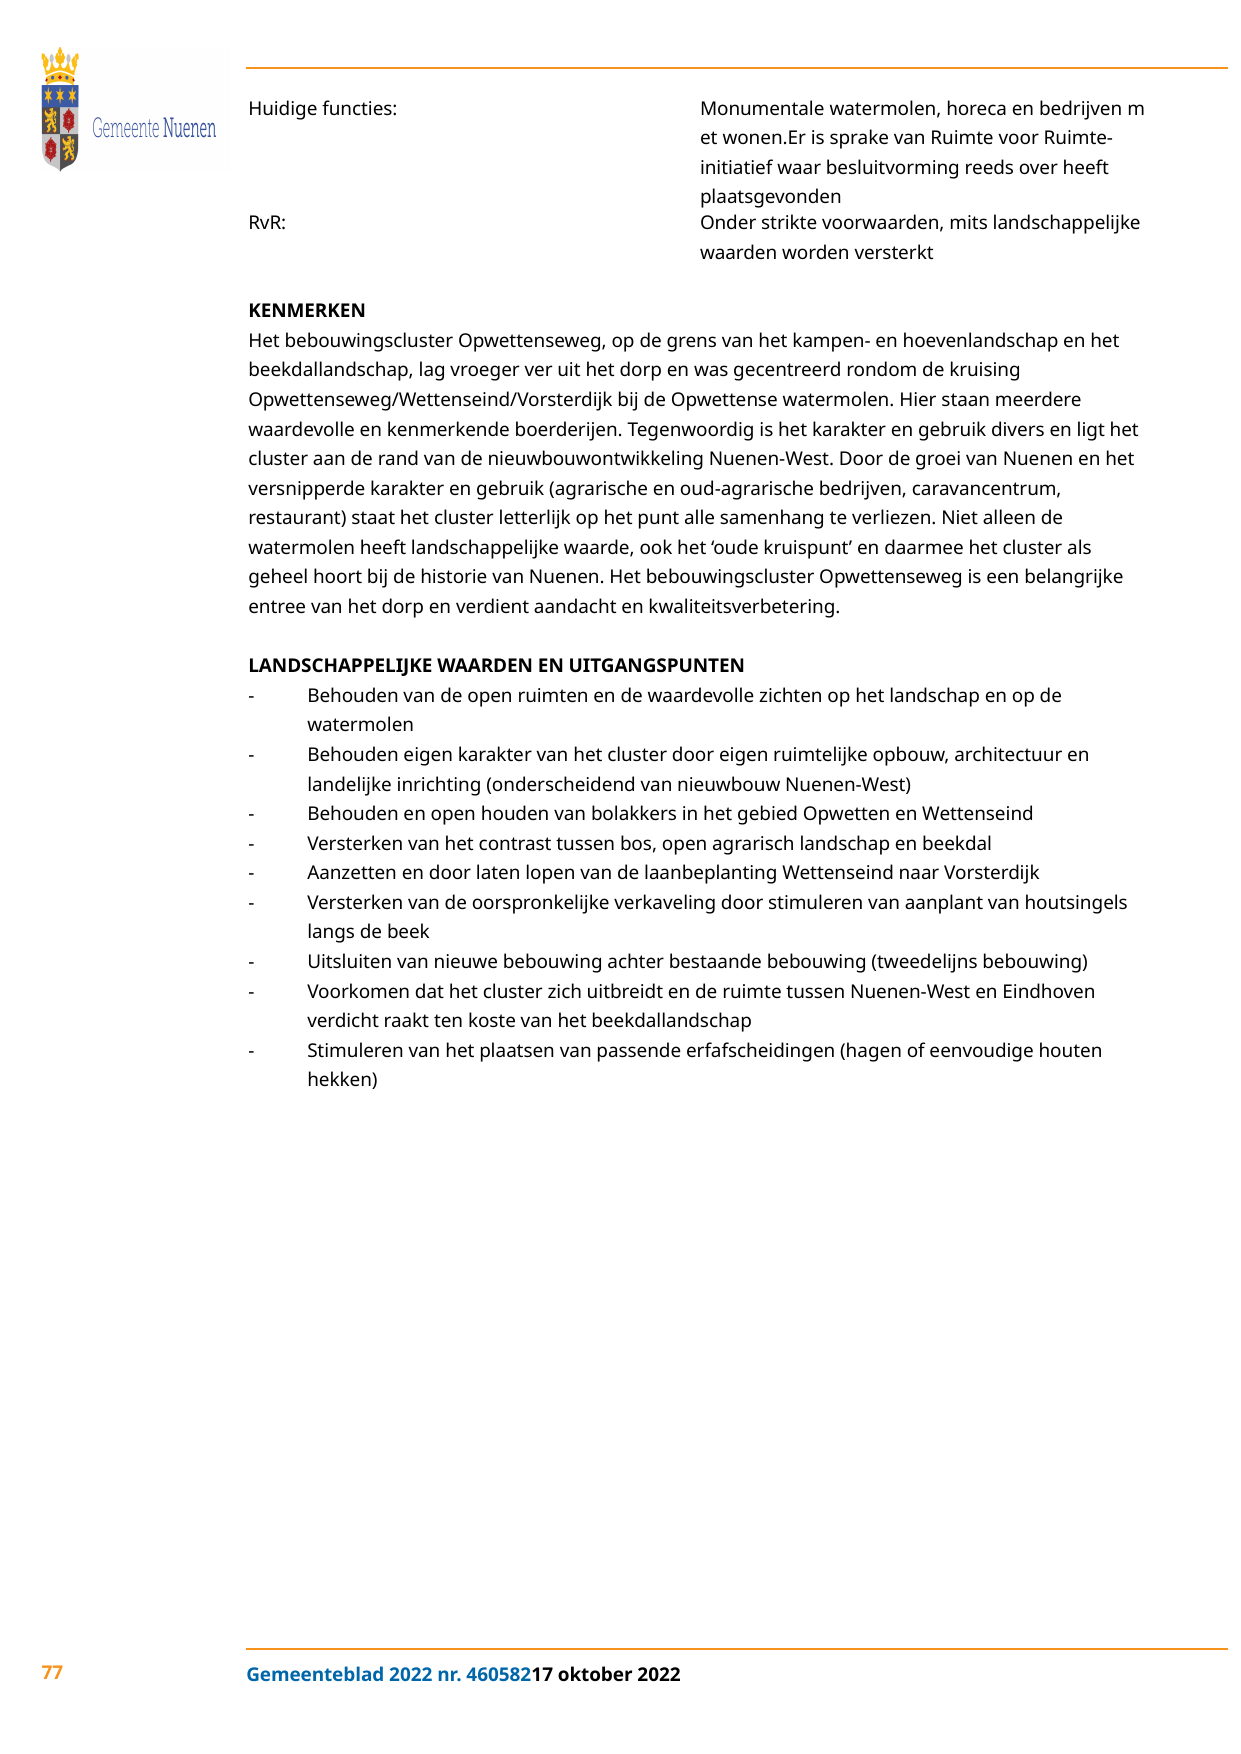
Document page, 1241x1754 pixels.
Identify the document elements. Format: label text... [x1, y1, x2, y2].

list Stimuleren van het plaatsen van passende erfafscheidingen (hagen of eenvoudige houten hekken) [248, 1037, 1152, 1092]
list Voorkomen dat het cluster zich uitbreidt en de ruimte tussen Nuenen-West en Eindhoven verdicht raakt ten koste van het beekdallandschap [248, 978, 1152, 1033]
list Versterken van het contrast tussen bos, open agrarisch landschap en beekdal [248, 830, 1152, 856]
table_cell Monumentale watermolen, horeca en bedrijven met wonen.Er is sprake van Ruimte voor Ruimte-initiatief waar besluitvorming reeds over heeft plaatsgevonden [700, 95, 1152, 209]
list Uitsluiten van nieuwe bebouwing achter bestaande bebouwing (tweedelijns bebouwing) [248, 948, 1152, 974]
table_cell Huidige functies: [248, 95, 700, 209]
table_cell RvR: [248, 209, 700, 264]
table_cell Onder strikte voorwaarden, mits landschappelijke waarden worden versterkt [700, 209, 1152, 264]
text Het bebouwingscluster Opwettenseweg, op de grens van het kampen- en hoevenlandschap en het beekdallandschap, lag vroeger ver uit het dorp en was gecentreerd rondom de kruising Opwettenseweg/Wettenseind/Vorsterdijk bij de Opwettense watermolen. Hier staan meerdere waardevolle en kenmerkende boerderijen. Tegenwoordig is het karakter en gebruik divers en ligt het cluster aan de rand van de nieuwbouwontwikkeling Nuenen-West. Door de groei van Nuenen en het versnipperde karakter en gebruik (agrarische en oud-agrarische bedrijven, caravancentrum, restaurant) staat het cluster letterlijk op het punt alle samenhang te verliezen. Niet alleen de watermolen heeft landschappelijke waarde, ook het ‘oude kruispunt’ en daarmee het cluster als geheel hoort bij de historie van Nuenen. Het bebouwingscluster Opwettenseweg is een belangrijke entree van het dorp en verdient aandacht en kwaliteitsverbetering. [248, 327, 1152, 619]
list Versterken van de oorspronkelijke verkaveling door stimuleren van aanplant van houtsingels langs de beek [248, 889, 1152, 944]
list Behouden eigen karakter van het cluster door eigen ruimtelijke opbouw, architectuur en landelijke inrichting (onderscheidend van nieuwbouw Nuenen-West) [248, 741, 1152, 796]
text KENMERKEN [248, 297, 1152, 323]
text LANDSCHAPPELIJKE WAARDEN EN UITGANGSPUNTEN [248, 652, 1152, 678]
list Aanzetten en door laten lopen van de laanbeplanting Wettenseind naar Vorsterdijk [248, 859, 1152, 885]
list Behouden van de open ruimten en de waardevolle zichten op het landschap en op de watermolen [248, 682, 1152, 737]
list Behouden en open houden van bolakkers in het gebied Opwetten en Wettenseind [248, 800, 1152, 826]
picture [41, 47, 231, 172]
